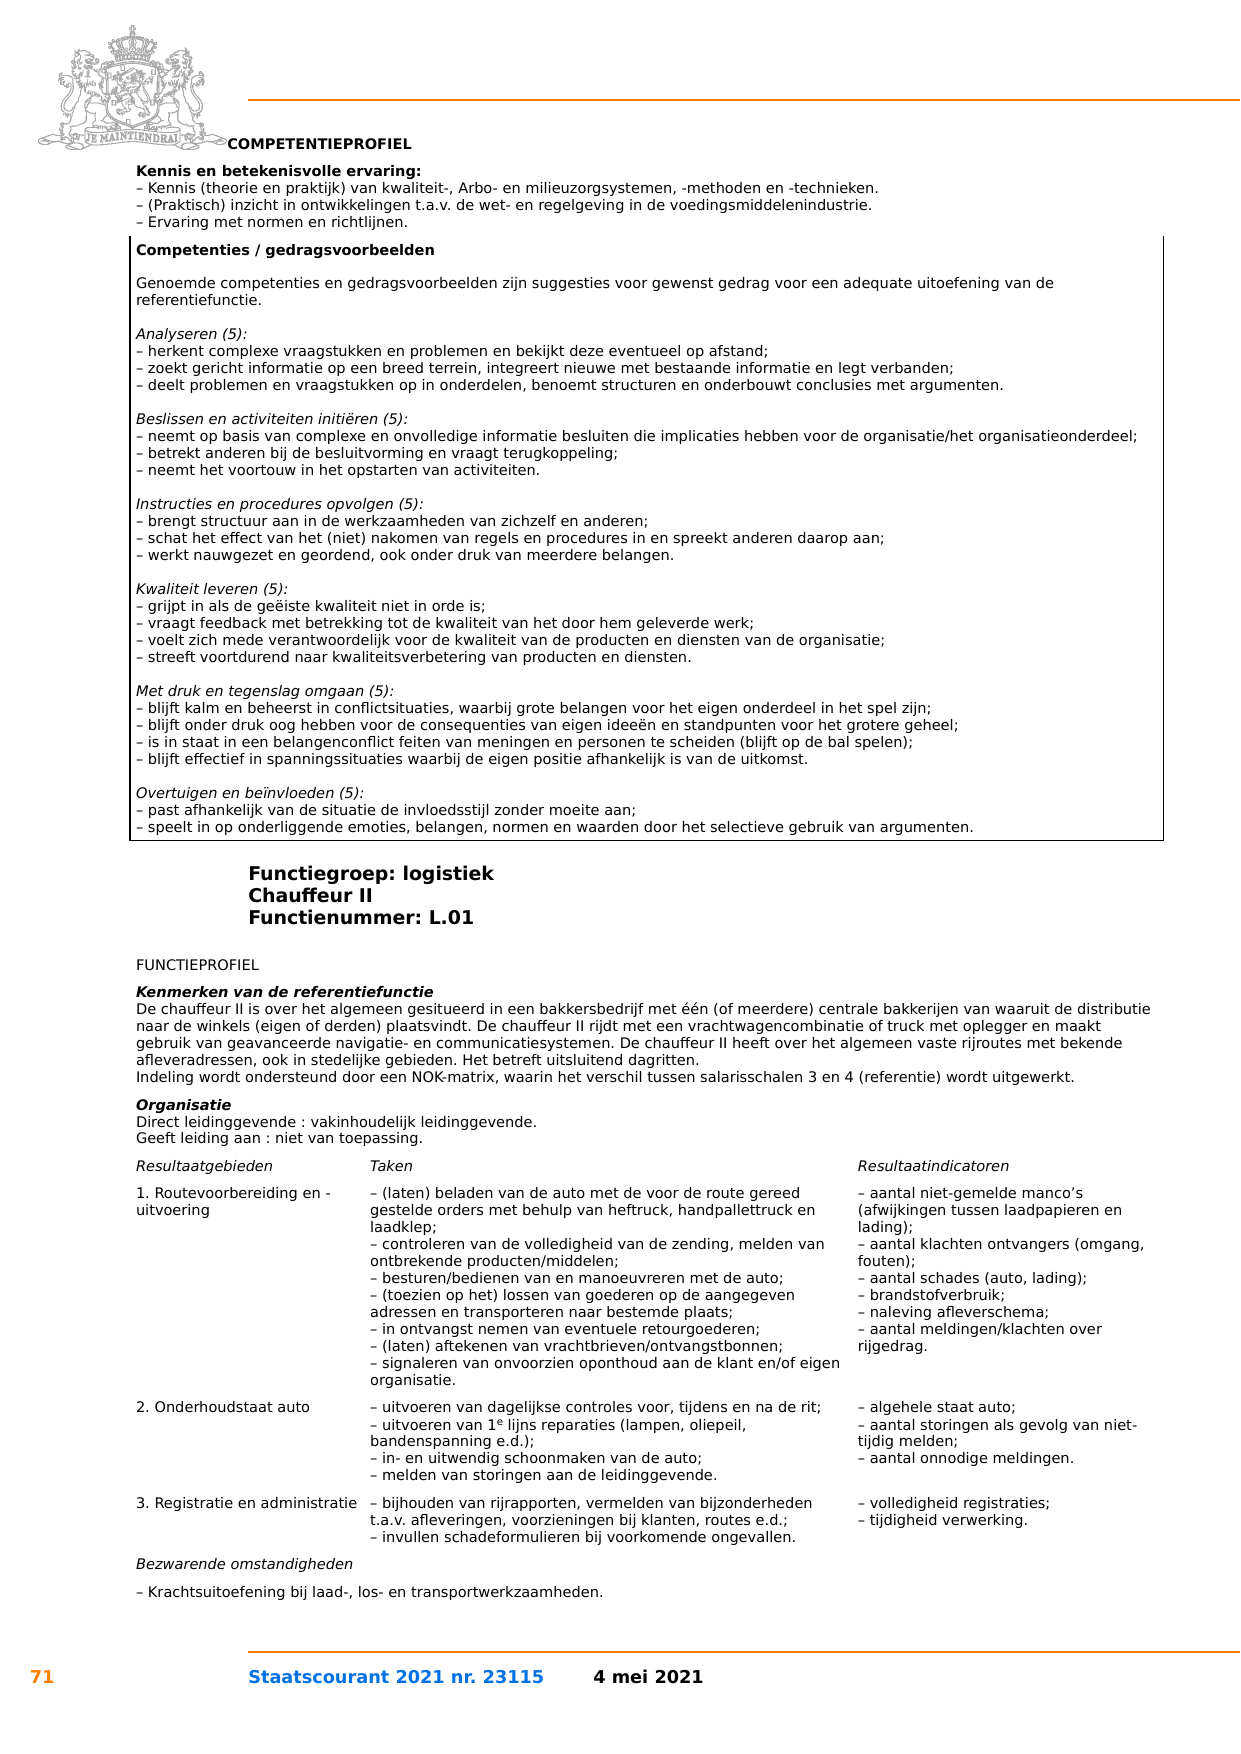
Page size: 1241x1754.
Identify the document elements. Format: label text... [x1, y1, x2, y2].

table_cell Resultaatgebieden [131, 1153, 364, 1179]
table_cell [131, 564, 1163, 581]
table_cell [131, 768, 1163, 785]
text Functienummer: L.01 [248, 907, 1163, 929]
picture [38, 25, 227, 150]
table_cell Overtuigen en beïnvloeden (5): – past afhankelijk van de situatie de invloedsstijl zonder moeite aan; – speelt in op onderliggende emoties, belangen, normen en waarden door het selectieve gebruik van argumenten. [131, 785, 1163, 840]
table_cell Analyseren (5): – herkent complexe vraagstukken en problemen en bekijkt deze eventueel op afstand; – zoekt gericht informatie op een breed terrein, integreert nieuwe met bestaande informatie en legt verbanden; – deelt problemen en vraagstukken op in onderdelen, benoemt structuren en onderbouwt conclusies met argumenten. [131, 326, 1163, 394]
table_cell Instructies en procedures opvolgen (5): – brengt structuur aan in de werkzaamheden van zichzelf en anderen; – schat het effect van het (niet) nakomen van regels en procedures in en spreekt anderen daarop aan; – werkt nauwgezet en geordend, ook onder druk van meerdere belangen. [131, 496, 1163, 564]
table_cell – algehele staat auto; – aantal storingen als gevolg van niet-tijdig melden; – aantal onnodige meldingen. [852, 1395, 1163, 1489]
table_cell – Krachtsuitoefening bij laad-, los- en transportwerkzaamheden. [131, 1579, 1163, 1605]
table_header COMPETENTIEPROFIEL [131, 131, 1163, 157]
table_cell Kenmerken van de referentiefunctie De chauffeur II is over het algemeen gesitueerd in een bakkersbedrijf met één (of meerdere) centrale bakkerijen van waaruit de distributie naar de winkels (eigen of derden) plaatsvindt. De chauffeur II rijdt met een vrachtwagencombinatie of truck met oplegger en maakt gebruik van geavanceerde navigatie- en communicatiesystemen. De chauffeur II heeft over het algemeen vaste rijroutes met bekende afleveradressen, ook in stedelijke gebieden. Het betreft uitsluitend dagritten. Indeling wordt ondersteund door een NOK-matrix, waarin het verschil tussen salarisschalen 3 en 4 (referentie) wordt uitgewerkt. [131, 980, 1163, 1091]
table_cell Competenties / gedragsvoorbeelden [131, 237, 1163, 258]
table_cell – aantal niet-gemelde manco’s (afwijkingen tussen laadpapieren en lading); – aantal klachten ontvangers (omgang, fouten); – aantal schades (auto, lading); – brandstofverbruik; – naleving afleverschema; – aantal meldingen/klachten over rijgedrag. [852, 1181, 1163, 1394]
table_cell Met druk en tegenslag omgaan (5): – blijft kalm en beheerst in conflictsituaties, waarbij grote belangen voor het eigen onderdeel in het spel zijn; – blijft onder druk oog hebben voor de consequenties van eigen ideeën en standpunten voor het grotere geheel; – is in staat in een belangenconflict feiten van meningen en personen te scheiden (blijft op de bal spelen); – blijft effectief in spanningssituaties waarbij de eigen positie afhankelijk is van de uitkomst. [131, 683, 1163, 768]
table_cell – bijhouden van rijrapporten, vermelden van bijzonderheden t.a.v. afleveringen, voorzieningen bij klanten, routes e.d.; – invullen schadeformulieren bij voorkomende ongevallen. [365, 1490, 851, 1550]
table_cell [131, 394, 1163, 411]
table_cell – uitvoeren van dagelijkse controles voor, tijdens en na de rit; – uitvoeren van 1e lijns reparaties (lampen, oliepeil, bandenspanning e.d.); – in- en uitwendig schoonmaken van de auto; – melden van storingen aan de leidinggevende. [365, 1395, 851, 1489]
table_cell 3. Registratie en administratie [131, 1490, 364, 1550]
table_cell Bezwarende omstandigheden [131, 1551, 1163, 1578]
table_cell – volledigheid registraties; – tijdigheid verwerking. [852, 1490, 1163, 1550]
table_cell Genoemde competenties en gedragsvoorbeelden zijn suggesties voor gewenst gedrag voor een adequate uitoefening van de referentiefunctie. [131, 275, 1163, 309]
text Functiegroep: logistiek [248, 863, 1163, 885]
table_cell 2. Onderhoudstaat auto [131, 1395, 364, 1489]
text Chauffeur II [248, 885, 1163, 907]
table_cell Beslissen en activiteiten initiëren (5): – neemt op basis van complexe en onvolledige informatie besluiten die implicaties hebben voor de organisatie/het organisatieonderdeel; – betrekt anderen bij de besluitvorming en vraagt terugkoppeling; – neemt het voortouw in het opstarten van activiteiten. [131, 411, 1163, 479]
table_cell [131, 309, 1163, 326]
table_cell [131, 666, 1163, 683]
table_cell Kennis en betekenisvolle ervaring: – Kennis (theorie en praktijk) van kwaliteit-, Arbo- en milieuzorgsystemen, -methoden en -technieken. – (Praktisch) inzicht in ontwikkelingen t.a.v. de wet- en regelgeving in de voedingsmiddelenindustrie. – Ervaring met normen en richtlijnen. [131, 158, 1163, 236]
table_cell [131, 258, 1163, 275]
table_cell 1. Routevoorbereiding en -uitvoering [131, 1181, 364, 1394]
table_cell [131, 479, 1163, 496]
table_cell Resultaatindicatoren [852, 1153, 1163, 1179]
table_header FUNCTIEPROFIEL [131, 952, 1163, 978]
table_cell Organisatie Direct leidinggevende : vakinhoudelijk leidinggevende. Geeft leiding aan : niet van toepassing. [131, 1092, 1163, 1152]
table_cell Kwaliteit leveren (5): – grijpt in als de geëiste kwaliteit niet in orde is; – vraagt feedback met betrekking tot de kwaliteit van het door hem geleverde werk; – voelt zich mede verantwoordelijk voor de kwaliteit van de producten en diensten van de organisatie; – streeft voortdurend naar kwaliteitsverbetering van producten en diensten. [131, 581, 1163, 666]
table_cell – (laten) beladen van de auto met de voor de route gereed gestelde orders met behulp van heftruck, handpallettruck en laadklep; – controleren van de volledigheid van de zending, melden van ontbrekende producten/middelen; – besturen/bedienen van en manoeuvreren met de auto; – (toezien op het) lossen van goederen op de aangegeven adressen en transporteren naar bestemde plaats; – in ontvangst nemen van eventuele retourgoederen; – (laten) aftekenen van vrachtbrieven/ontvangstbonnen; – signaleren van onvoorzien oponthoud aan de klant en/of eigen organisatie. [365, 1181, 851, 1394]
table_cell Taken [365, 1153, 851, 1179]
